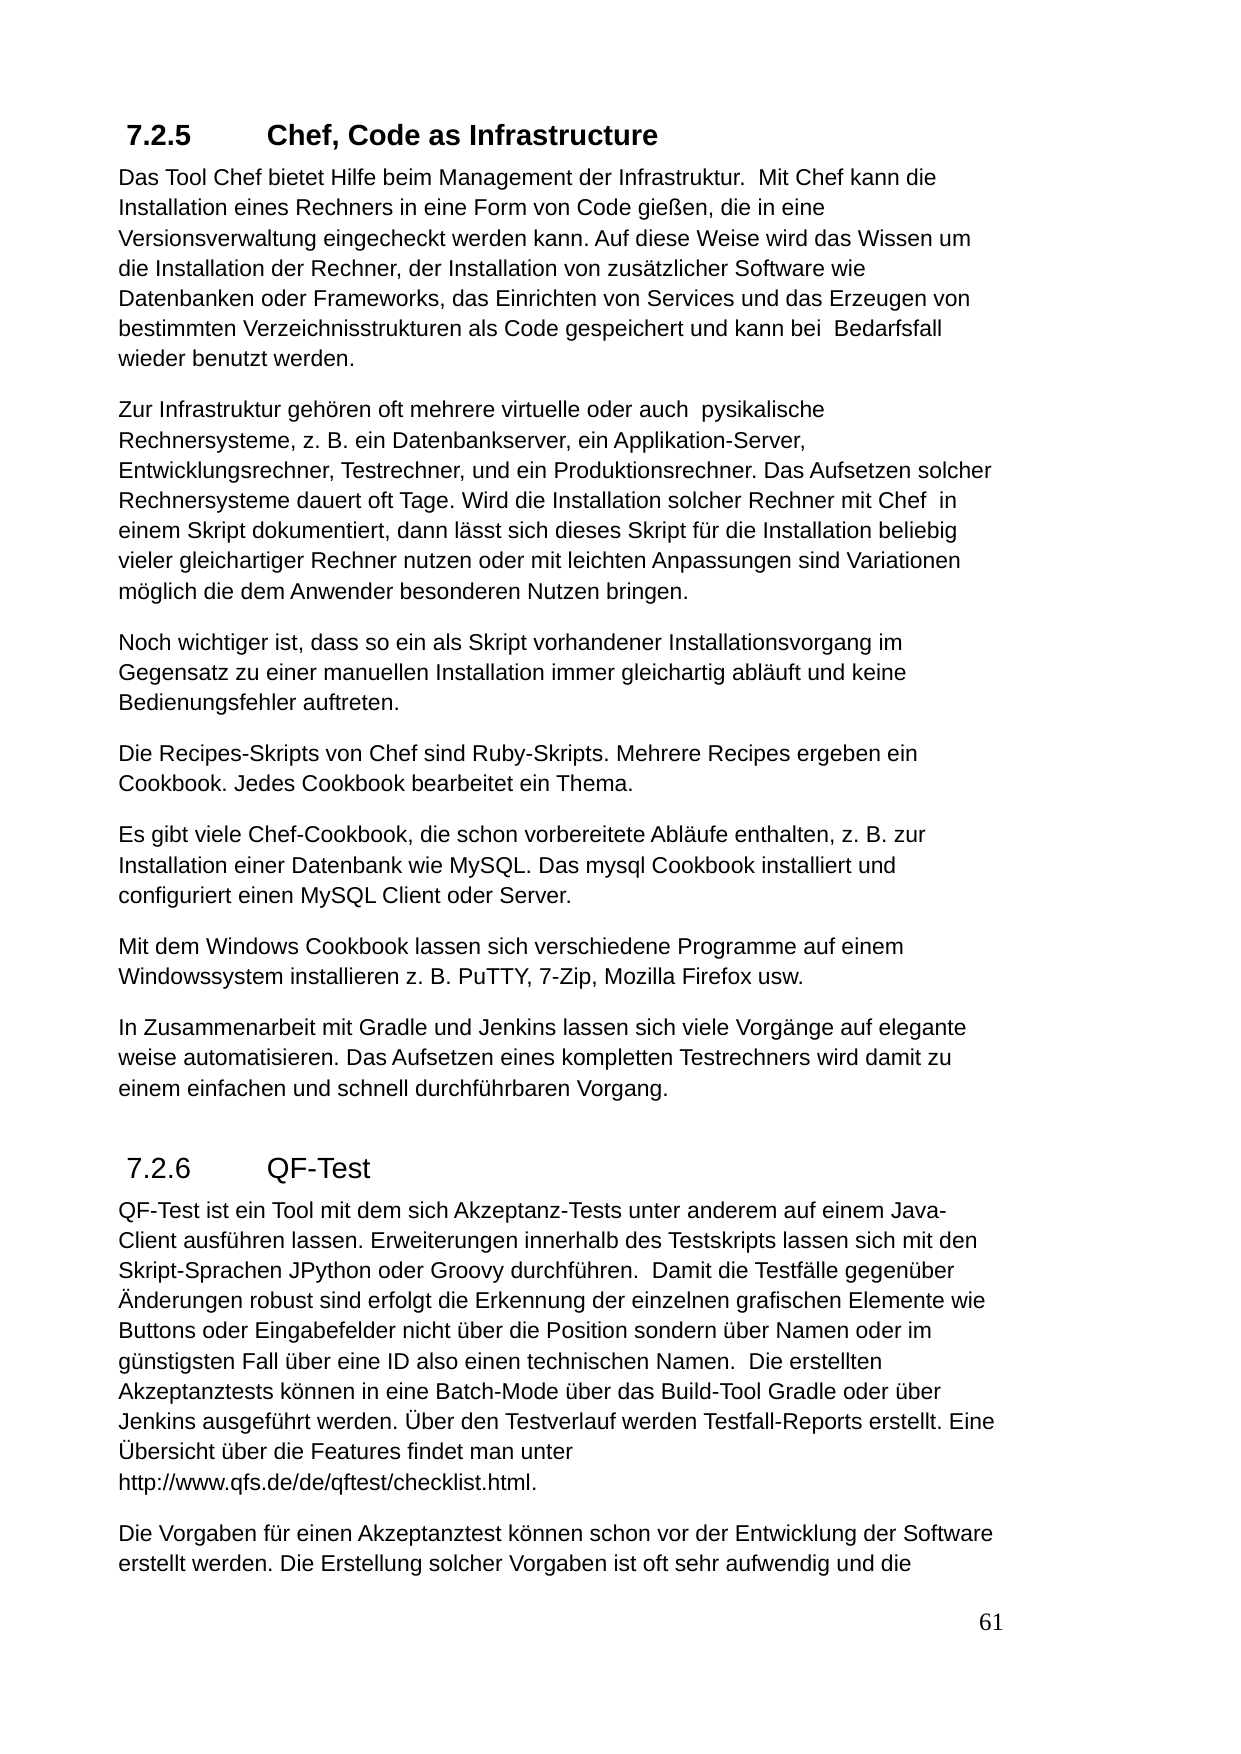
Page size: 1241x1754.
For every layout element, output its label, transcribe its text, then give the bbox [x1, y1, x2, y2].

subtitle QF-Test [118, 1151, 1004, 1184]
text Mit dem Windows Cookbook lassen sich verschiedene Programme auf einem Windowssystem installieren z. B. PuTTY, 7-Zip, Mozilla Firefox usw. [118, 933, 1004, 989]
text Zur Infrastruktur gehören oft mehrere virtuelle oder auch pysikalische Rechnersysteme, z. B. ein Datenbankserver, ein Applikation-Server, Entwicklungsrechner, Testrechner, und ein Produktionsrechner. Das Aufsetzen solcher Rechnersysteme dauert oft Tage. Wird die Installation solcher Rechner mit Chef in einem Skript dokumentiert, dann lässt sich dieses Skript für die Installation beliebig vieler gleichartiger Rechner nutzen oder mit leichten Anpassungen sind Variationen möglich die dem Anwender besonderen Nutzen bringen. [118, 396, 1004, 604]
text Es gibt viele Chef-Cookbook, die schon vorbereitete Abläufe enthalten, z. B. zur Installation einer Datenbank wie MySQL. Das mysql Cookbook installiert und configuriert einen MySQL Client oder Server. [118, 821, 1004, 908]
text Die Recipes-Skripts von Chef sind Ruby-Skripts. Mehrere Recipes ergeben ein Cookbook. Jedes Cookbook bearbeitet ein Thema. [118, 740, 1004, 797]
text In Zusammenarbeit mit Gradle und Jenkins lassen sich viele Vorgänge auf elegante weise automatisieren. Das Aufsetzen eines kompletten Testrechners wird damit zu einem einfachen und schnell durchführbaren Vorgang. [118, 1014, 1004, 1101]
text Die Vorgaben für einen Akzeptanztest können schon vor der Entwicklung der Software erstellt werden. Die Erstellung solcher Vorgaben ist oft sehr aufwendig und die [118, 1519, 1004, 1576]
text Das Tool Chef bietet Hilfe beim Management der Infrastruktur. Mit Chef kann die Installation eines Rechners in eine Form von Code gießen, die in eine Versionsverwaltung eingecheckt werden kann. Auf diese Weise wird das Wissen um die Installation der Rechner, der Installation von zusätzlicher Software wie Datenbanken oder Frameworks, das Einrichten von Services und das Erzeugen von bestimmten Verzeichnisstrukturen als Code gespeichert und kann bei Bedarfsfall wieder benutzt werden. [118, 164, 1004, 372]
text Noch wichtiger ist, dass so ein als Skript vorhandener Installationsvorgang im Gegensatz zu einer manuellen Installation immer gleichartig abläuft und keine Bedienungsfehler auftreten. [118, 629, 1004, 716]
text QF-Test ist ein Tool mit dem sich Akzeptanz-Tests unter anderem auf einem Java-Client ausführen lassen. Erweiterungen innerhalb des Testskripts lassen sich mit den Skript-Sprachen JPython oder Groovy durchführen. Damit die Testfälle gegenüber Änderungen robust sind erfolgt die Erkennung der einzelnen grafischen Elemente wie Buttons oder Eingabefelder nicht über die Position sondern über Namen oder im günstigsten Fall über eine ID also einen technischen Namen. Die erstellten Akzeptanztests können in eine Batch-Mode über das Build-Tool Gradle oder über Jenkins ausgeführt werden. Über den Testverlauf werden Testfall-Reports erstellt. Eine Übersicht über die Features findet man unter http://www.qfs.de/de/qftest/checklist.html. [118, 1197, 1004, 1495]
subtitle Chef, Code as Infrastructure [118, 118, 1004, 152]
